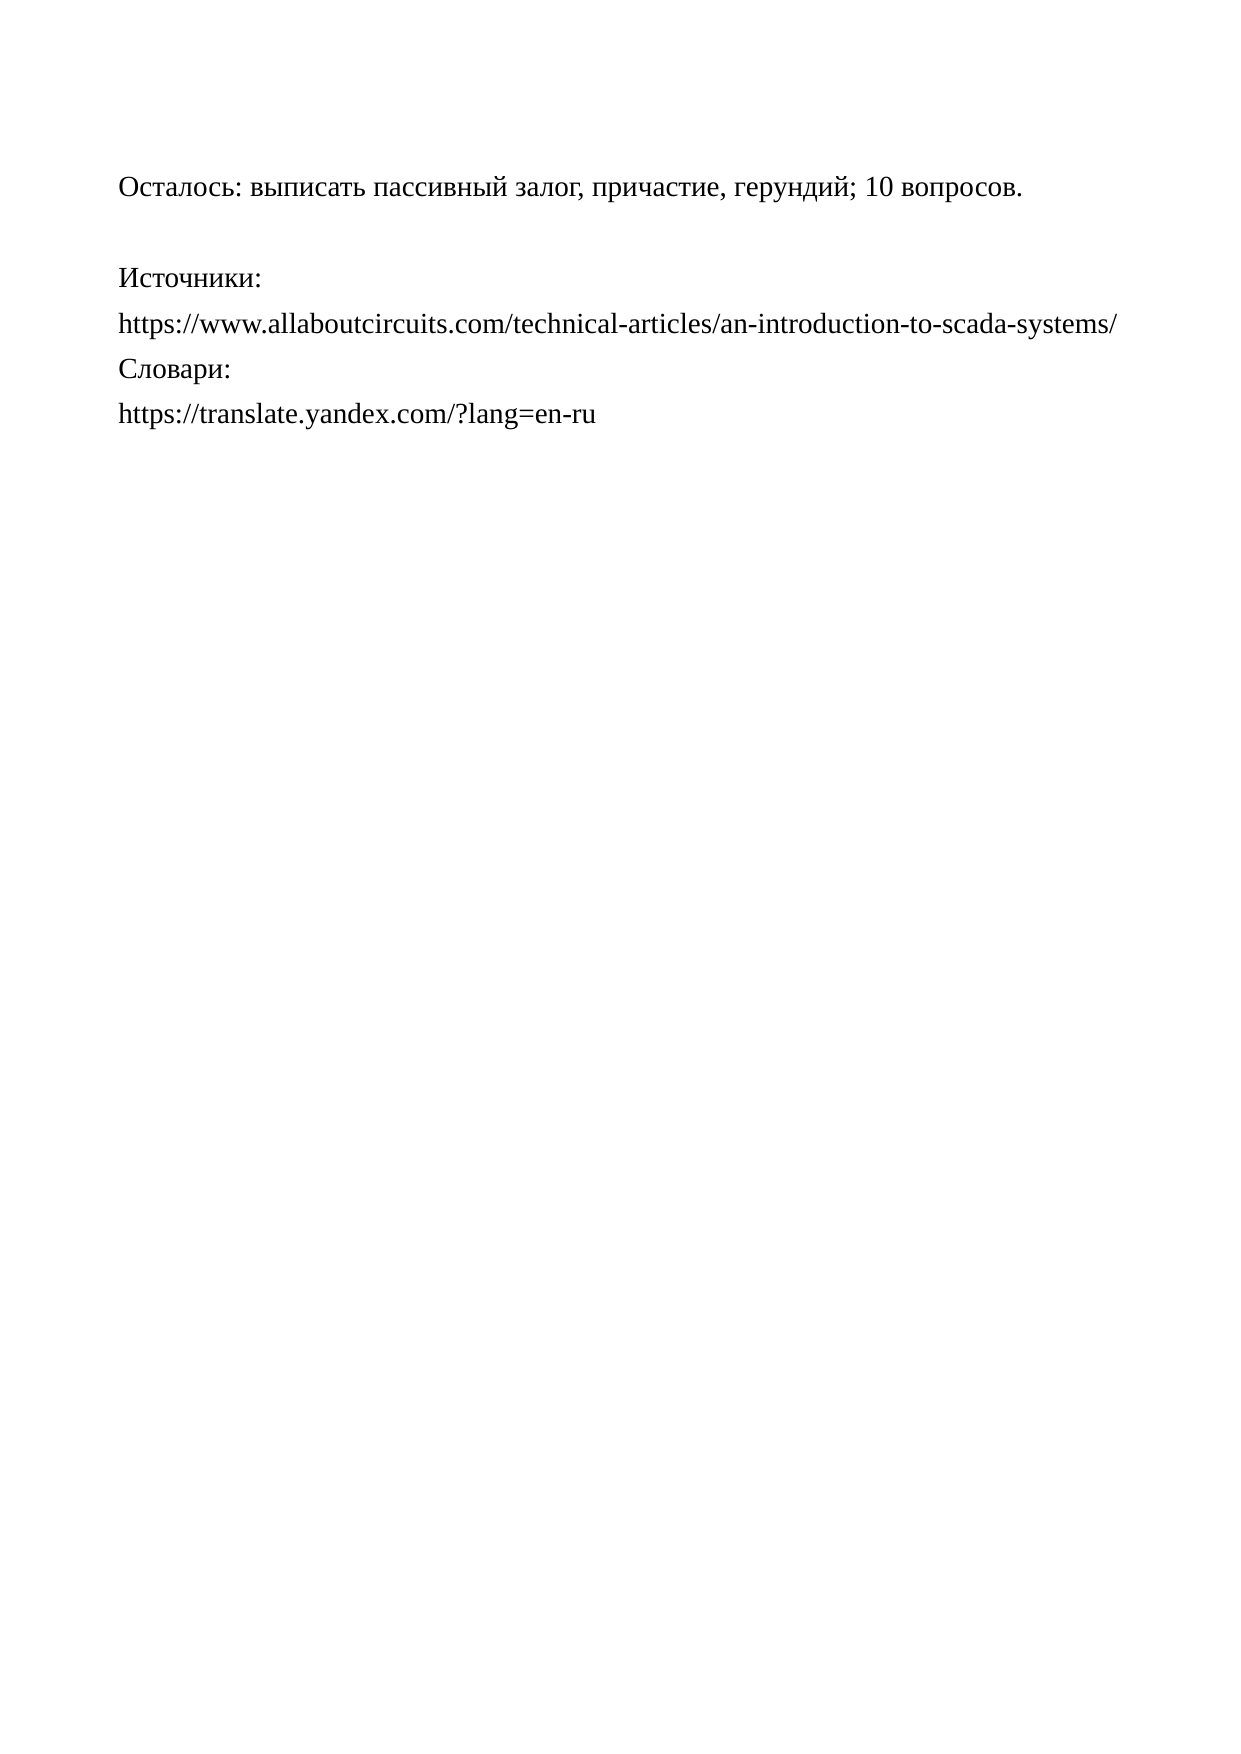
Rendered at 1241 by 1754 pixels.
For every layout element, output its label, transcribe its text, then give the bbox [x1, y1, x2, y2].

text Источники: [118, 260, 1122, 294]
text https://www.allaboutcircuits.com/technical-articles/an-introduction-to-scada-systems/ [118, 306, 1122, 339]
text Осталось: выписать пассивный залог, причастие, герундий; 10 вопросов. [118, 169, 1122, 203]
text https://translate.yandex.com/?lang=en-ru [118, 397, 1122, 430]
text Словари: [118, 351, 1122, 385]
